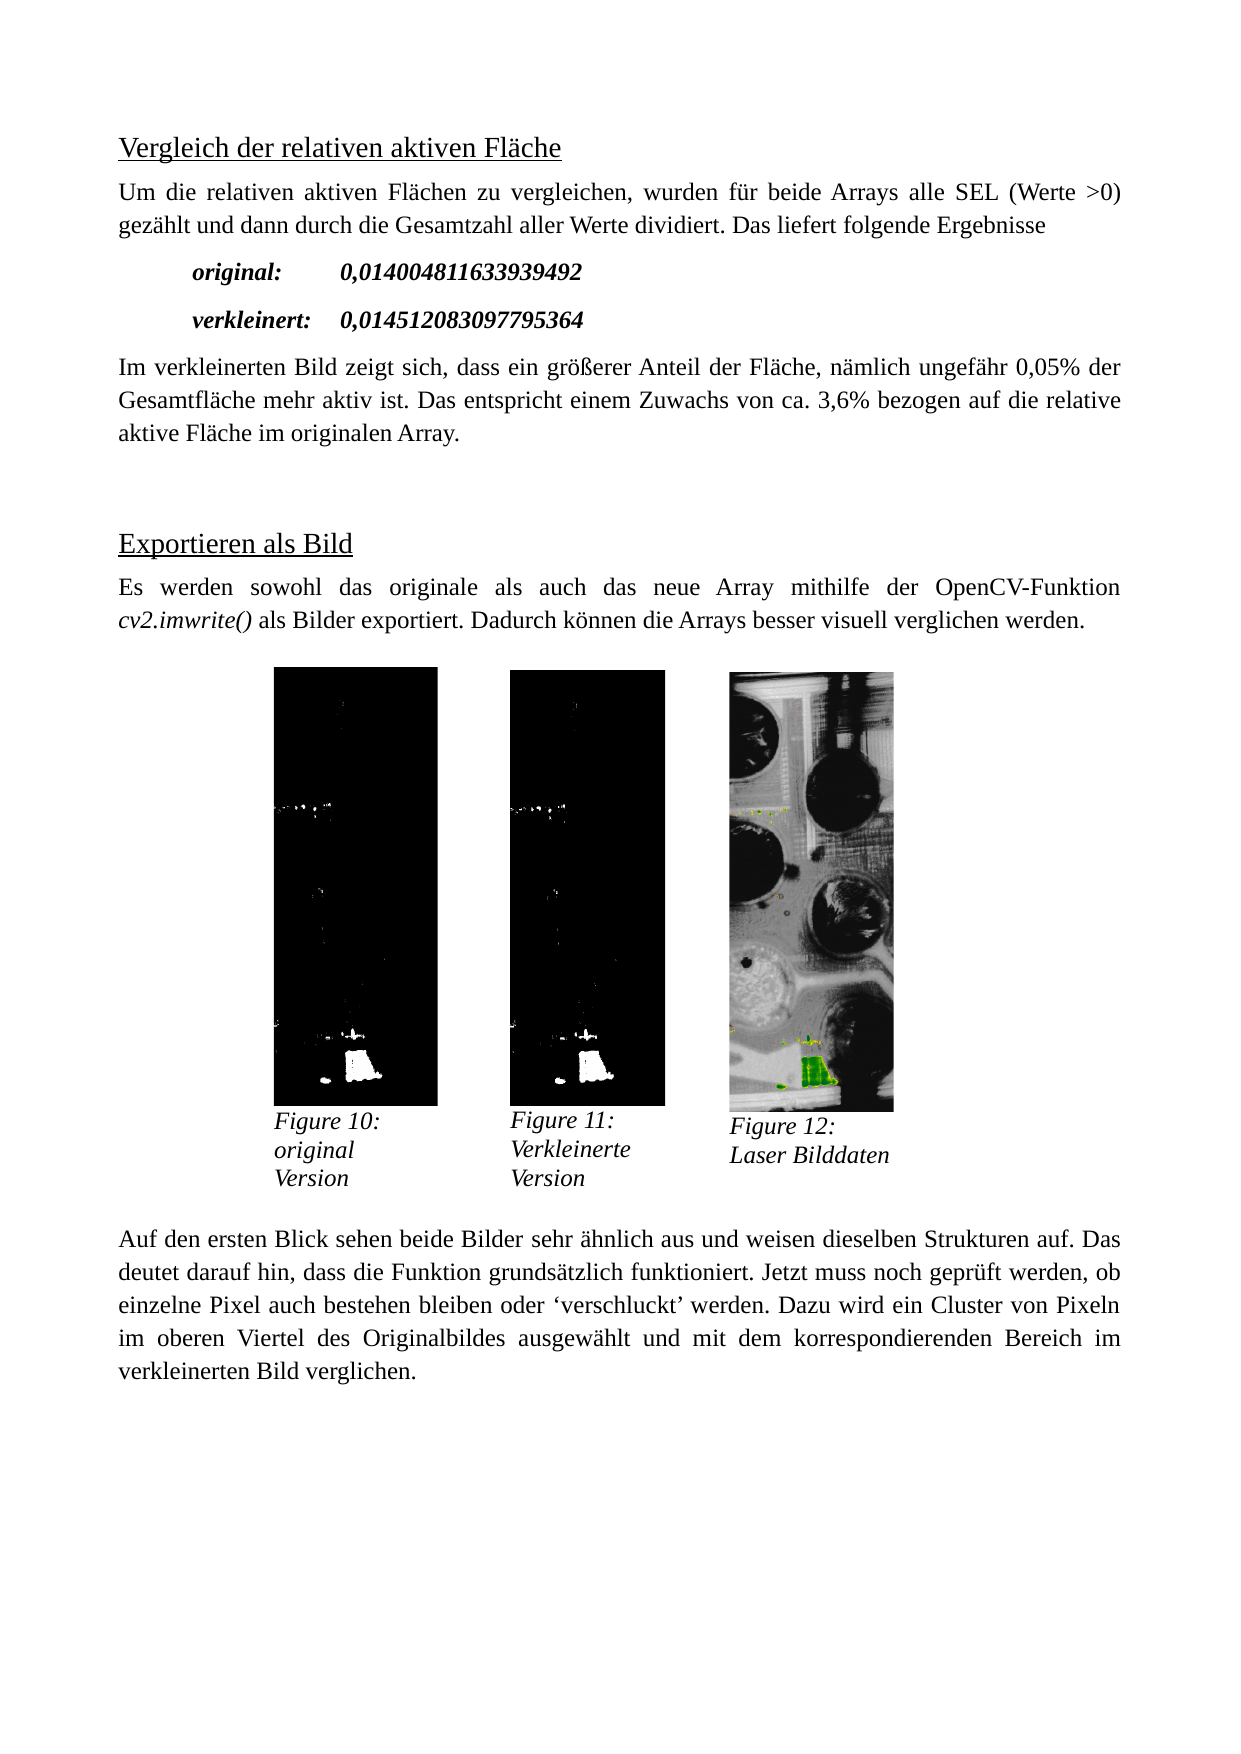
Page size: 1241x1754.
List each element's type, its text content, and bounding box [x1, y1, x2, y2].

text Um die relativen aktiven Flächen zu vergleichen, wurden für beide Arrays alle SEL (Werte >0) gezählt und dann durch die Gesamtzahl aller Werte dividiert. Das liefert folgende Ergebnisse [118, 177, 1122, 238]
picture [729, 672, 894, 1112]
picture [510, 670, 666, 1106]
text original: 0,014004811633939492 [118, 257, 1122, 286]
picture [273, 667, 438, 1106]
text Auf den ersten Blick sehen beide Bilder sehr ähnlich aus und weisen dieselben Strukturen auf. Das deutet darauf hin, dass die Funktion grundsätzlich funktioniert. Jetzt muss noch geprüft werden, ob einzelne Pixel auch bestehen bleiben oder ‘verschluckt’ werden. Dazu wird ein Cluster von Pixeln im oberen Viertel des Originalbildes ausgewählt und mit dem korrespondierenden Bereich im verkleinerten Bild verglichen. [118, 1224, 1122, 1385]
text verkleinert: 0,014512083097795364 [118, 305, 1122, 334]
text Figure 10: original Version [274, 1106, 438, 1192]
subtitle Exportieren als Bild [118, 526, 1122, 560]
subtitle Vergleich der relativen aktiven Fläche [118, 131, 1122, 164]
text Im verkleinerten Bild zeigt sich, dass ein größerer Anteil der Fläche, nämlich ungefähr 0,05% der Gesamtfläche mehr aktiv ist. Das entspricht einem Zuwachs von ca. 3,6% bezogen auf die relative aktive Fläche im originalen Array. [118, 352, 1122, 447]
text Figure 11: Verkleinerte Version [510, 1106, 665, 1191]
text Figure 12: Laser Bilddaten [729, 1112, 894, 1169]
text Es werden sowohl das originale als auch das neue Array mithilfe der OpenCV-Funktion cv2.imwrite() als Bilder exportiert. Dadurch können die Arrays besser visuell verglichen werden. [118, 572, 1122, 634]
